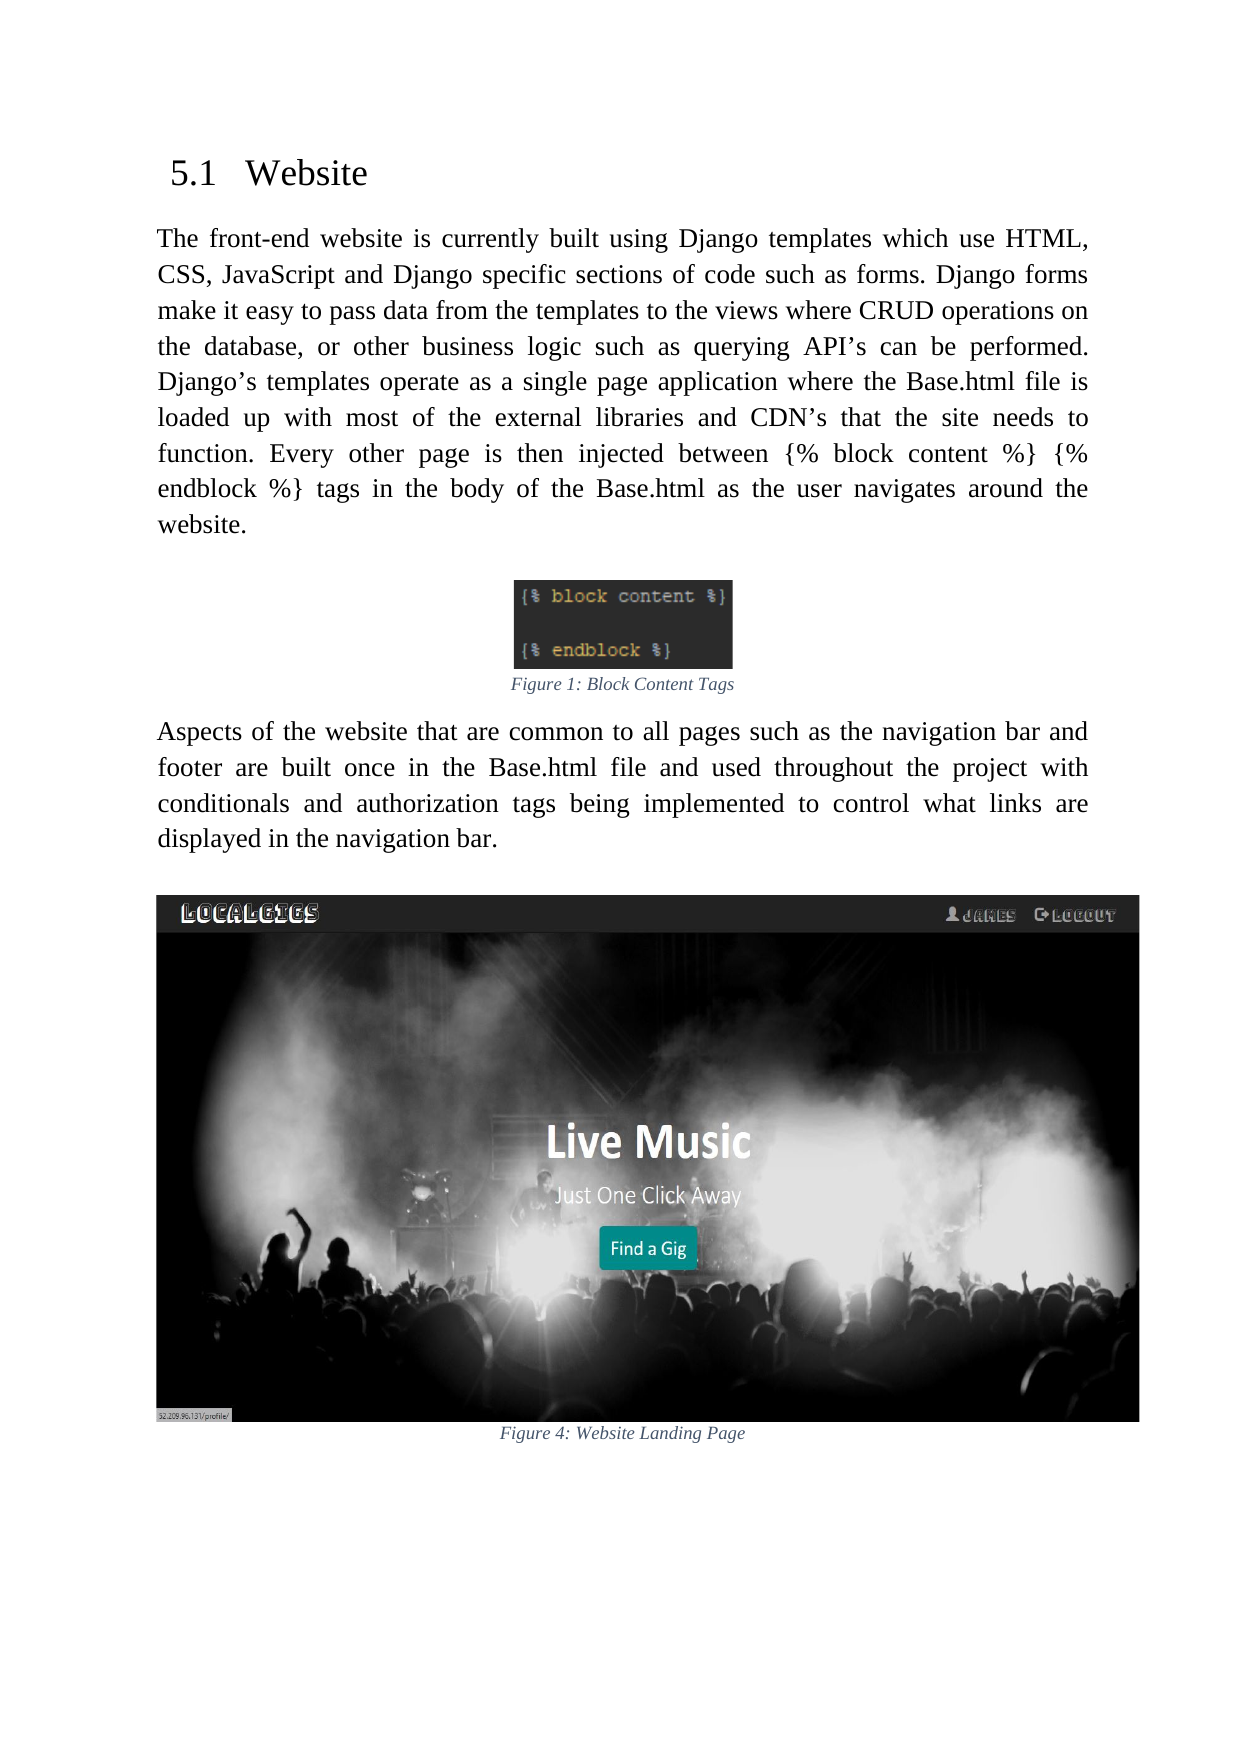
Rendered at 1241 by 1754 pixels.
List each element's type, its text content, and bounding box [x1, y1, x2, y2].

text Aspects of the website that are common to all pages such as the navigation bar and footer are built once in the Base.html file and used throughout the project with conditionals and authorization tags being implemented to control what links are displayed in the navigation bar. [156, 715, 1090, 854]
text Figure 4: Website Landing Page [156, 1422, 1090, 1444]
text Figure 1: Block Content Tags [156, 673, 1090, 694]
subtitle Website [170, 150, 1090, 193]
text The front-end website is currently built using Django templates which use HTML, CSS, JavaScript and Django specific sections of code such as forms. Django forms make it easy to pass data from the templates to the views where CRUD operations on the database, or other business logic such as querying API’s can be performed. Django’s templates operate as a single page application where the Base.html file is loaded up with most of the external libraries and CDN’s that the site needs to function. Every other page is then injected between {% block content %} {% endblock %} tags in the body of the Base.html as the user navigates around the website. [156, 222, 1090, 539]
